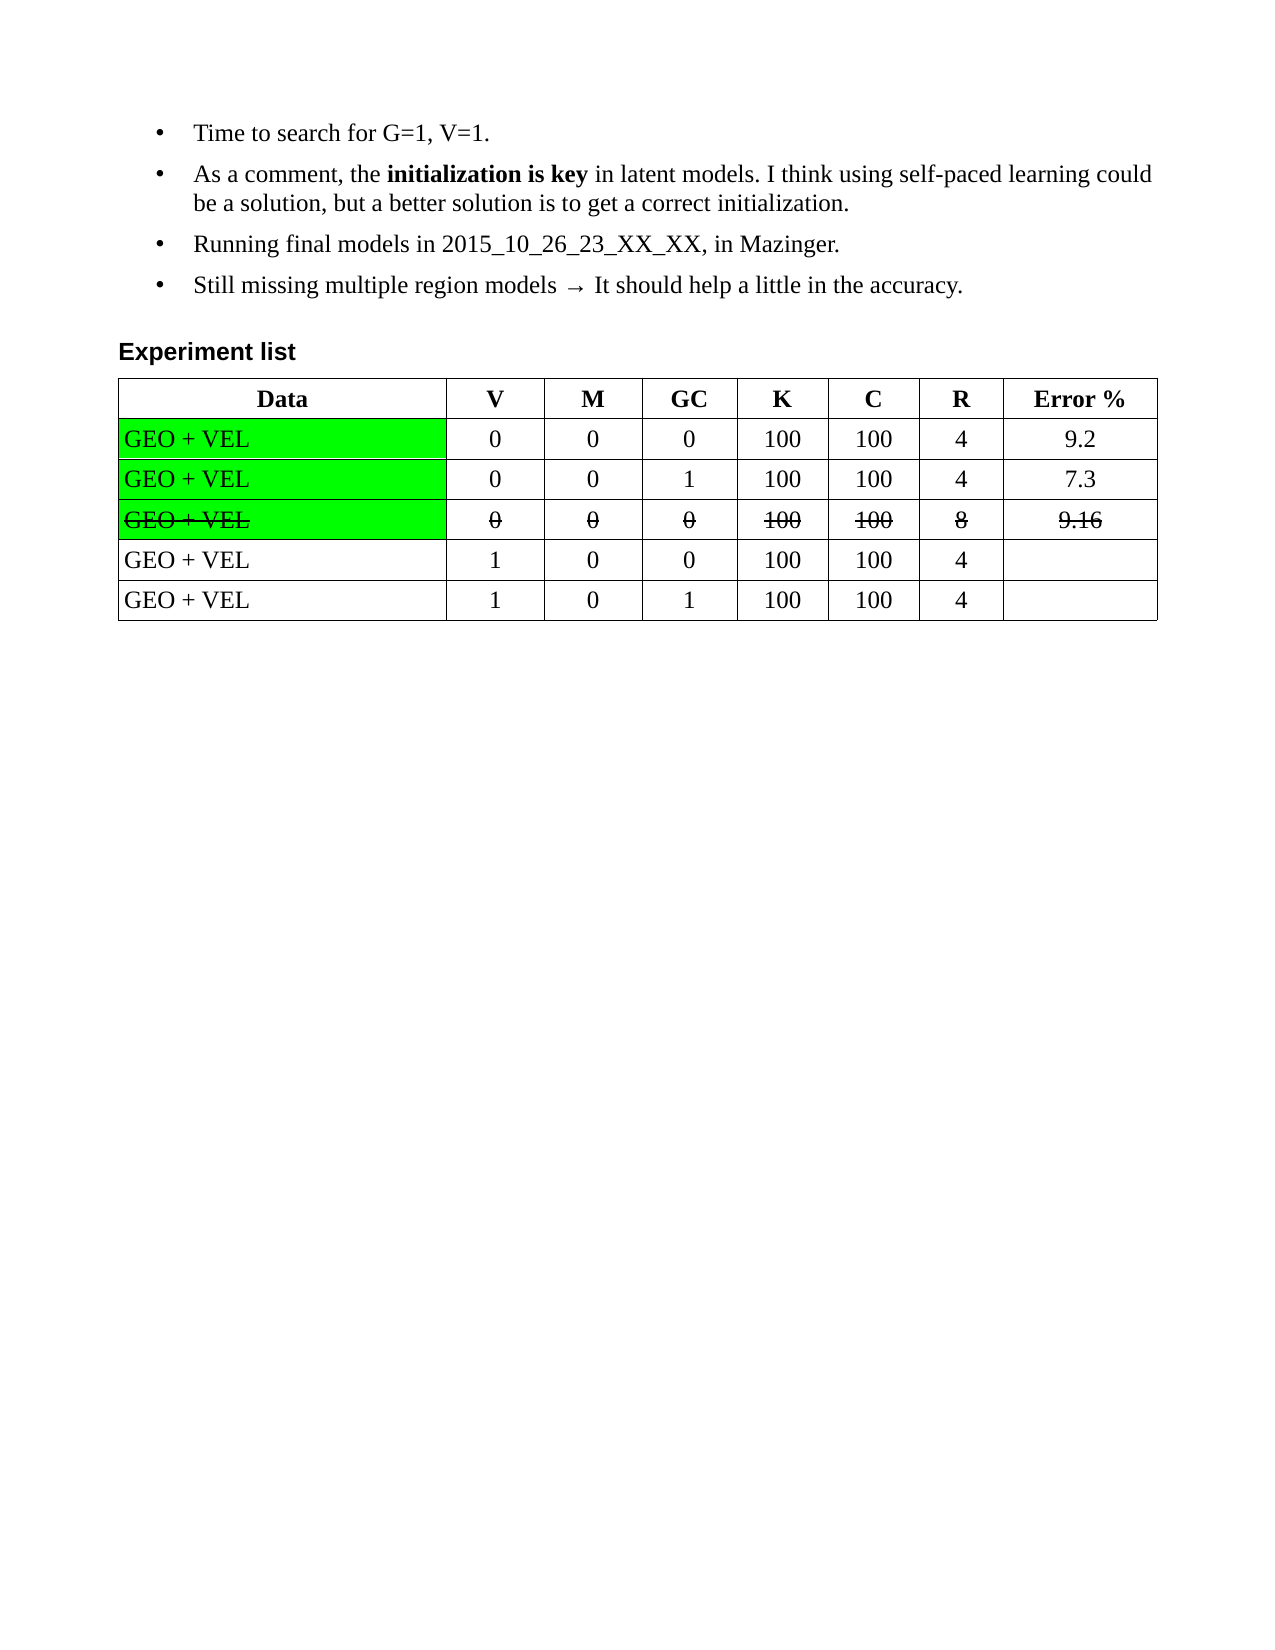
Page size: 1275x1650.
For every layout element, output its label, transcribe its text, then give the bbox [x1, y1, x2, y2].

table_cell 4 [920, 460, 1003, 499]
list Still missing multiple region models → It should help a little in the accuracy. [156, 271, 1157, 299]
table_cell GEO + VEL [119, 500, 446, 539]
table_cell 4 [920, 419, 1003, 458]
table_cell 100 [738, 500, 828, 539]
table_cell 0 [545, 500, 642, 539]
table_cell 0 [643, 419, 737, 458]
table_cell 0 [447, 500, 544, 539]
table_cell 0 [643, 540, 737, 579]
table_header V [447, 379, 544, 418]
list Running final models in 2015_10_26_23_XX_XX, in Mazinger. [156, 229, 1157, 258]
table_cell 0 [545, 419, 642, 458]
table_cell [1004, 540, 1157, 579]
table_cell 0 [545, 581, 642, 620]
table_cell GEO + VEL [119, 460, 446, 499]
table_header Data [119, 379, 446, 418]
table_cell 100 [829, 460, 919, 499]
list Time to search for G=1, V=1. [156, 118, 1157, 147]
table_cell 4 [920, 540, 1003, 579]
table_cell [1004, 581, 1157, 620]
table_cell 100 [738, 419, 828, 458]
table_cell 100 [829, 500, 919, 539]
table_cell GEO + VEL [119, 419, 446, 458]
table_cell 4 [920, 581, 1003, 620]
table_cell 100 [738, 581, 828, 620]
table_cell 100 [829, 581, 919, 620]
subtitle Experiment list [118, 337, 1157, 365]
table_cell 0 [643, 500, 737, 539]
table_header M [545, 379, 642, 418]
table_cell 0 [545, 540, 642, 579]
table_cell 9.2 [1004, 419, 1157, 458]
table_cell 1 [447, 540, 544, 579]
table_header R [920, 379, 1003, 418]
table_cell GEO + VEL [119, 540, 446, 579]
table_cell 1 [643, 581, 737, 620]
table_cell 100 [738, 540, 828, 579]
table_cell 9.16 [1004, 500, 1157, 539]
table_cell 8 [920, 500, 1003, 539]
table_cell 1 [447, 581, 544, 620]
table_cell 100 [829, 540, 919, 579]
table_cell 0 [447, 460, 544, 499]
table_header C [829, 379, 919, 418]
table_cell GEO + VEL [119, 581, 446, 620]
list As a comment, the initialization is key in latent models. I think using self-paced learning could be a solution, but a better solution is to get a correct initialization. [156, 159, 1157, 217]
table_cell 0 [447, 419, 544, 458]
table_header Error % [1004, 379, 1157, 418]
table_cell 100 [738, 460, 828, 499]
table_cell 0 [545, 460, 642, 499]
table_cell 1 [643, 460, 737, 499]
table_header GC [643, 379, 737, 418]
table_cell 7.3 [1004, 460, 1157, 499]
table_header K [738, 379, 828, 418]
table_cell 100 [829, 419, 919, 458]
